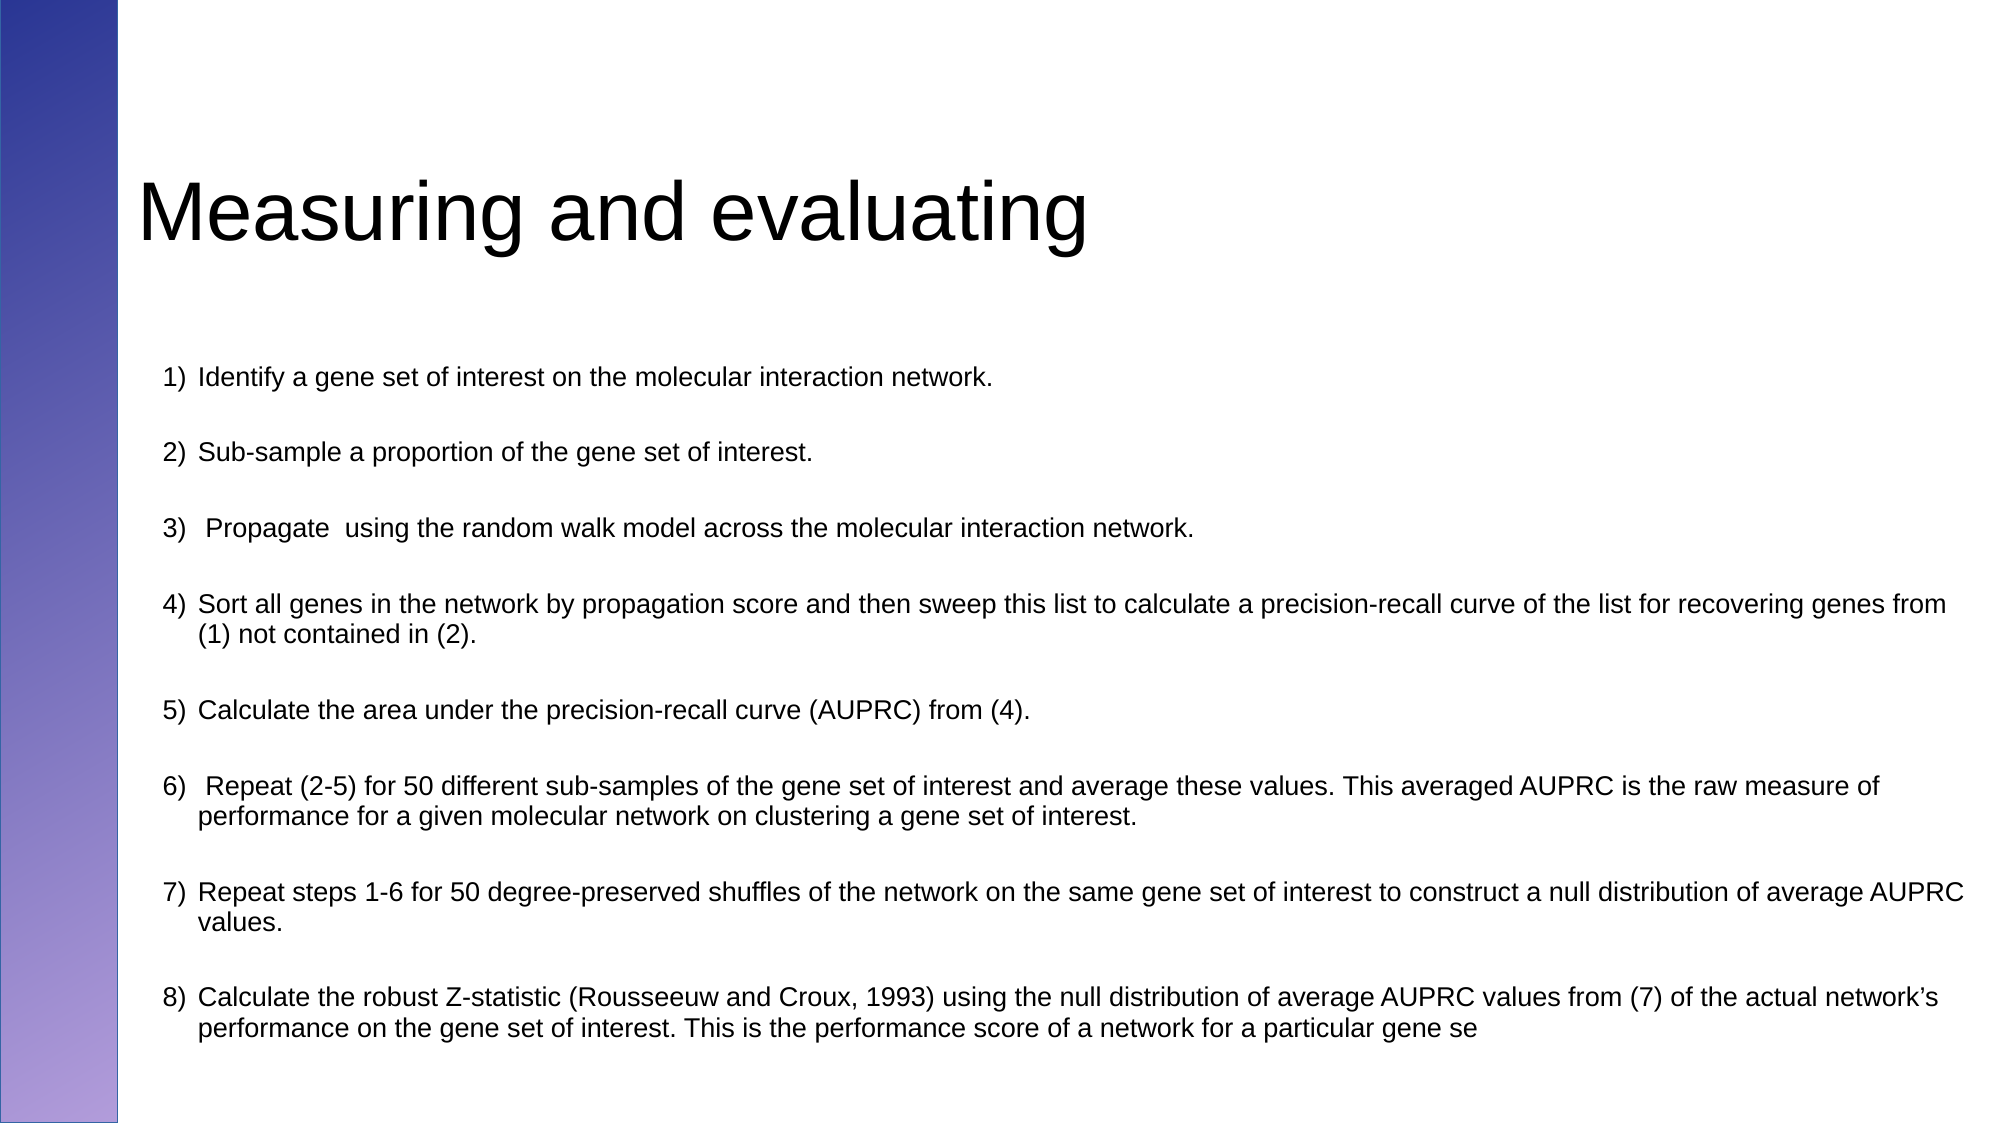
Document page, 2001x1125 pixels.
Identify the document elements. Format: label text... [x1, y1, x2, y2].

text_box [0, 0, 118, 1123]
title Measuring and evaluating [137, 59, 1822, 372]
text_box Identify a gene set of interest on the molecular interaction network. Sub-sample a proportion of the gene set of interest. Propagate using the random walk model across the molecular interaction network. Sort all genes in the network by propagation score and then sweep this list to calculate a precision-recall curve of the list for recovering genes from (1) not contained in (2). Calculate the area under the precision-recall curve (AUPRC) from (4). Repeat (2-5) for 50 different sub-samples of the gene set of interest and average these values. This averaged AUPRC is the raw measure of performance for a given molecular network on clustering a gene set of interest. Repeat steps 1-6 for 50 degree-preserved shuffles of the network on the same gene set of interest to construct a null distribution of average AUPRC values. Calculate the robust Z-statistic (Rousseeuw and Croux, 1993) using the null distribution of average AUPRC values from (7) of the actual network’s performance on the gene set of interest. This is the performance score of a network for a particular gene se [147, 354, 2000, 1051]
